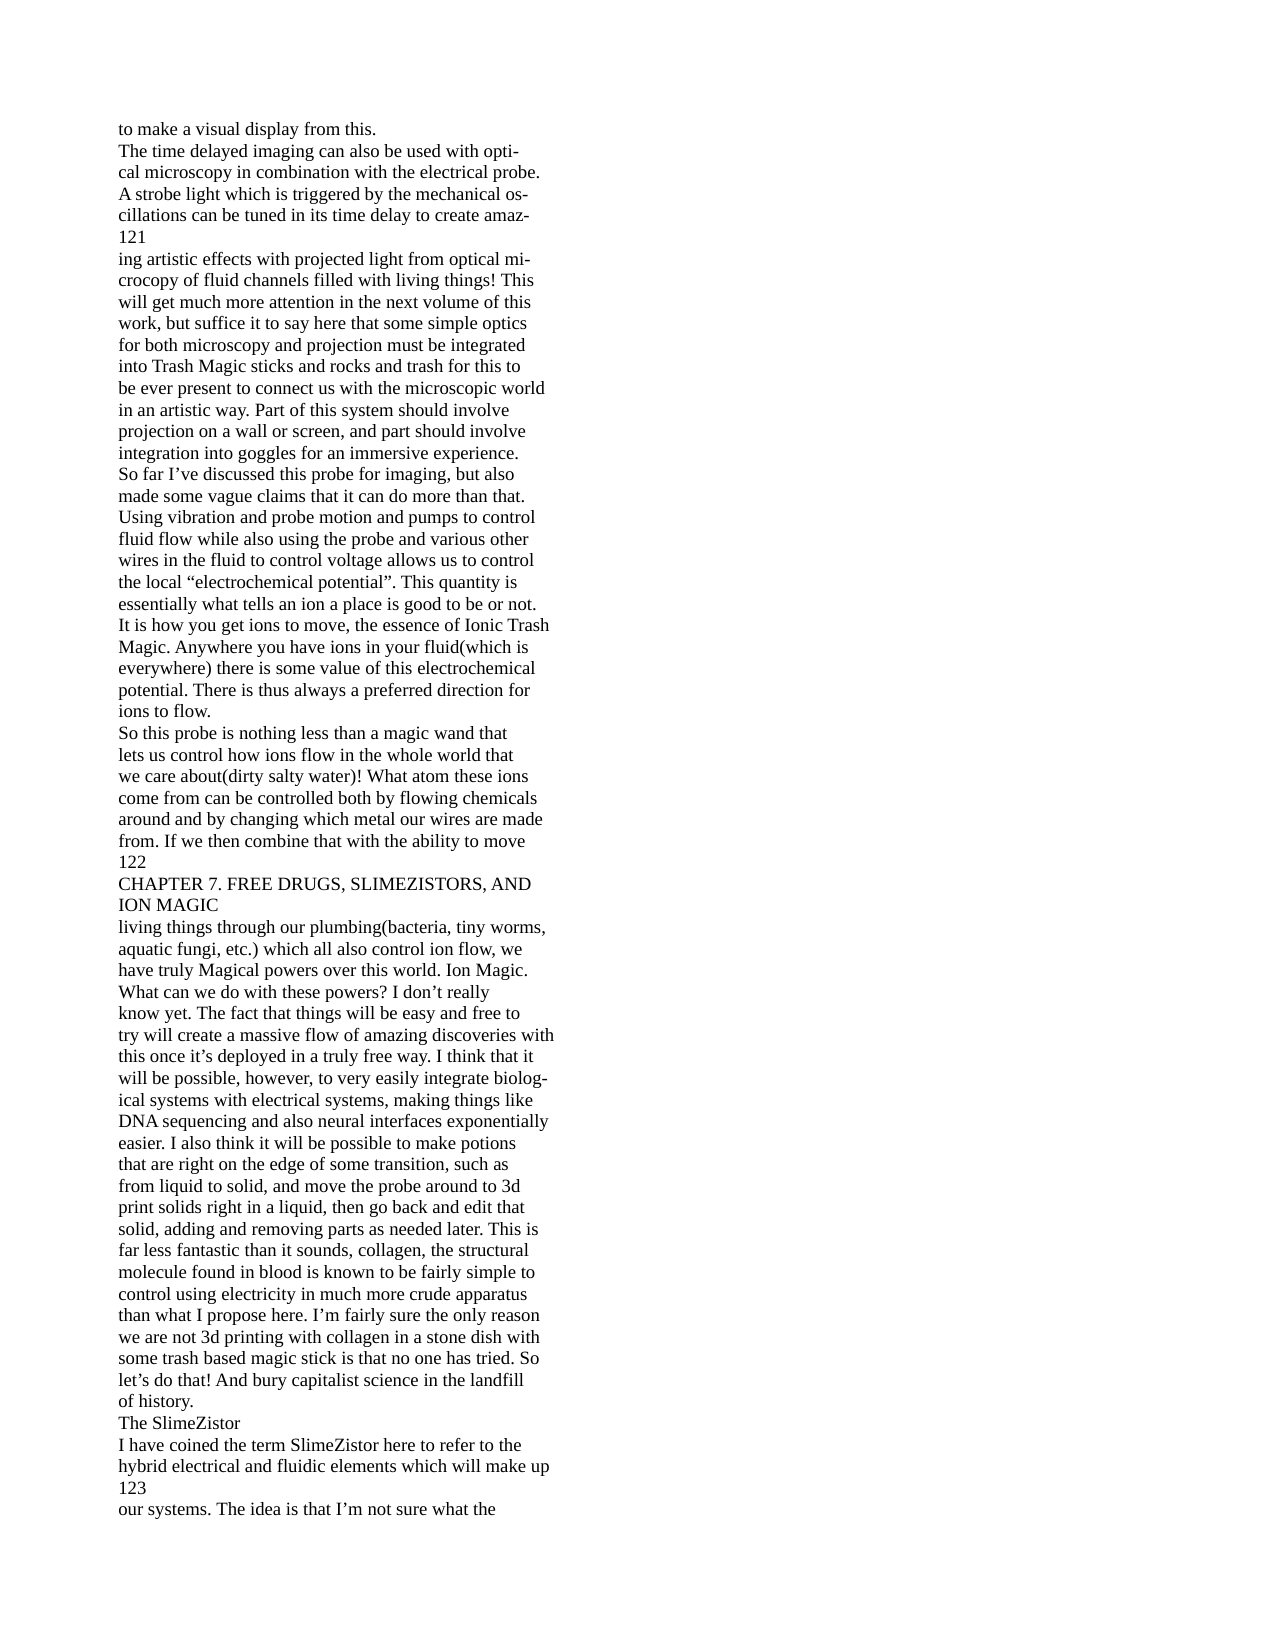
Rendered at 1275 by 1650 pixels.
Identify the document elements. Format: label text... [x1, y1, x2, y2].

text The time delayed imaging can also be used with opti- [118, 140, 1157, 161]
text 123 [118, 1477, 1157, 1498]
text of history. [118, 1390, 1157, 1412]
text than what I propose here. I’m fairly sure the only reason [118, 1304, 1157, 1326]
text solid, adding and removing parts as needed later. This is [118, 1218, 1157, 1239]
text the local “electrochemical potential”. This quantity is [118, 571, 1157, 592]
text essentially what tells an ion a place is good to be or not. [118, 592, 1157, 614]
text into Trash Magic sticks and rocks and trash for this to [118, 355, 1157, 377]
text ION MAGIC [118, 894, 1157, 916]
text this once it’s deployed in a truly free way. I think that it [118, 1045, 1157, 1067]
text around and by changing which metal our wires are made [118, 808, 1157, 830]
text molecule found in blood is known to be fairly simple to [118, 1261, 1157, 1282]
text our systems. The idea is that I’m not sure what the [118, 1498, 1157, 1520]
text 121 [118, 226, 1157, 247]
text will get much more attention in the next volume of this [118, 291, 1157, 312]
text potential. There is thus always a preferred direction for [118, 679, 1157, 700]
text come from can be controlled both by flowing chemicals [118, 787, 1157, 808]
text from liquid to solid, and move the probe around to 3d [118, 1175, 1157, 1196]
text have truly Magical powers over this world. Ion Magic. [118, 959, 1157, 981]
text far less fantastic than it sounds, collagen, the structural [118, 1239, 1157, 1261]
text everywhere) there is some value of this electrochemical [118, 657, 1157, 679]
text projection on a wall or screen, and part should involve [118, 420, 1157, 442]
text lets us control how ions flow in the whole world that [118, 743, 1157, 765]
text try will create a massive flow of amazing discoveries with [118, 1024, 1157, 1045]
text ing artistic effects with projected light from optical mi- [118, 247, 1157, 269]
text cillations can be tuned in its time delay to create amaz- [118, 204, 1157, 226]
text let’s do that! And bury capitalist science in the landfill [118, 1369, 1157, 1390]
text wires in the fluid to control voltage allows us to control [118, 549, 1157, 571]
text living things through our plumbing(bacteria, tiny worms, [118, 916, 1157, 937]
text we care about(dirty salty water)! What atom these ions [118, 765, 1157, 787]
text ions to flow. [118, 700, 1157, 722]
text A strobe light which is triggered by the mechanical os- [118, 183, 1157, 204]
text work, but suffice it to say here that some simple optics [118, 312, 1157, 334]
text cal microscopy in combination with the electrical probe. [118, 161, 1157, 183]
text in an artistic way. Part of this system should involve [118, 398, 1157, 420]
text some trash based magic stick is that no one has tried. So [118, 1347, 1157, 1369]
text fluid flow while also using the probe and various other [118, 528, 1157, 549]
text integration into goggles for an immersive experience. [118, 442, 1157, 463]
text control using electricity in much more crude apparatus [118, 1282, 1157, 1304]
text aquatic fungi, etc.) which all also control ion flow, we [118, 937, 1157, 959]
text for both microscopy and projection must be integrated [118, 334, 1157, 355]
text be ever present to connect us with the microscopic world [118, 377, 1157, 398]
text The SlimeZistor [118, 1412, 1157, 1433]
text that are right on the edge of some transition, such as [118, 1153, 1157, 1175]
text hybrid electrical and fluidic elements which will make up [118, 1455, 1157, 1477]
text So this probe is nothing less than a magic wand that [118, 722, 1157, 743]
text So far I’ve discussed this probe for imaging, but also [118, 463, 1157, 485]
text print solids right in a liquid, then go back and edit that [118, 1196, 1157, 1218]
text I have coined the term SlimeZistor here to refer to the [118, 1433, 1157, 1455]
text Using vibration and probe motion and pumps to control [118, 506, 1157, 528]
text 122 [118, 851, 1157, 873]
text easier. I also think it will be possible to make potions [118, 1132, 1157, 1153]
text we are not 3d printing with collagen in a stone dish with [118, 1326, 1157, 1347]
text What can we do with these powers? I don’t really [118, 981, 1157, 1002]
text from. If we then combine that with the ability to move [118, 830, 1157, 851]
text to make a visual display from this. [118, 118, 1157, 140]
text CHAPTER 7. FREE DRUGS, SLIMEZISTORS, AND [118, 873, 1157, 894]
text made some vague claims that it can do more than that. [118, 485, 1157, 506]
text Magic. Anywhere you have ions in your fluid(which is [118, 636, 1157, 657]
text DNA sequencing and also neural interfaces exponentially [118, 1110, 1157, 1132]
text will be possible, however, to very easily integrate biolog- [118, 1067, 1157, 1088]
text ical systems with electrical systems, making things like [118, 1088, 1157, 1110]
text know yet. The fact that things will be easy and free to [118, 1002, 1157, 1024]
text crocopy of fluid channels filled with living things! This [118, 269, 1157, 291]
text It is how you get ions to move, the essence of Ionic Trash [118, 614, 1157, 636]
